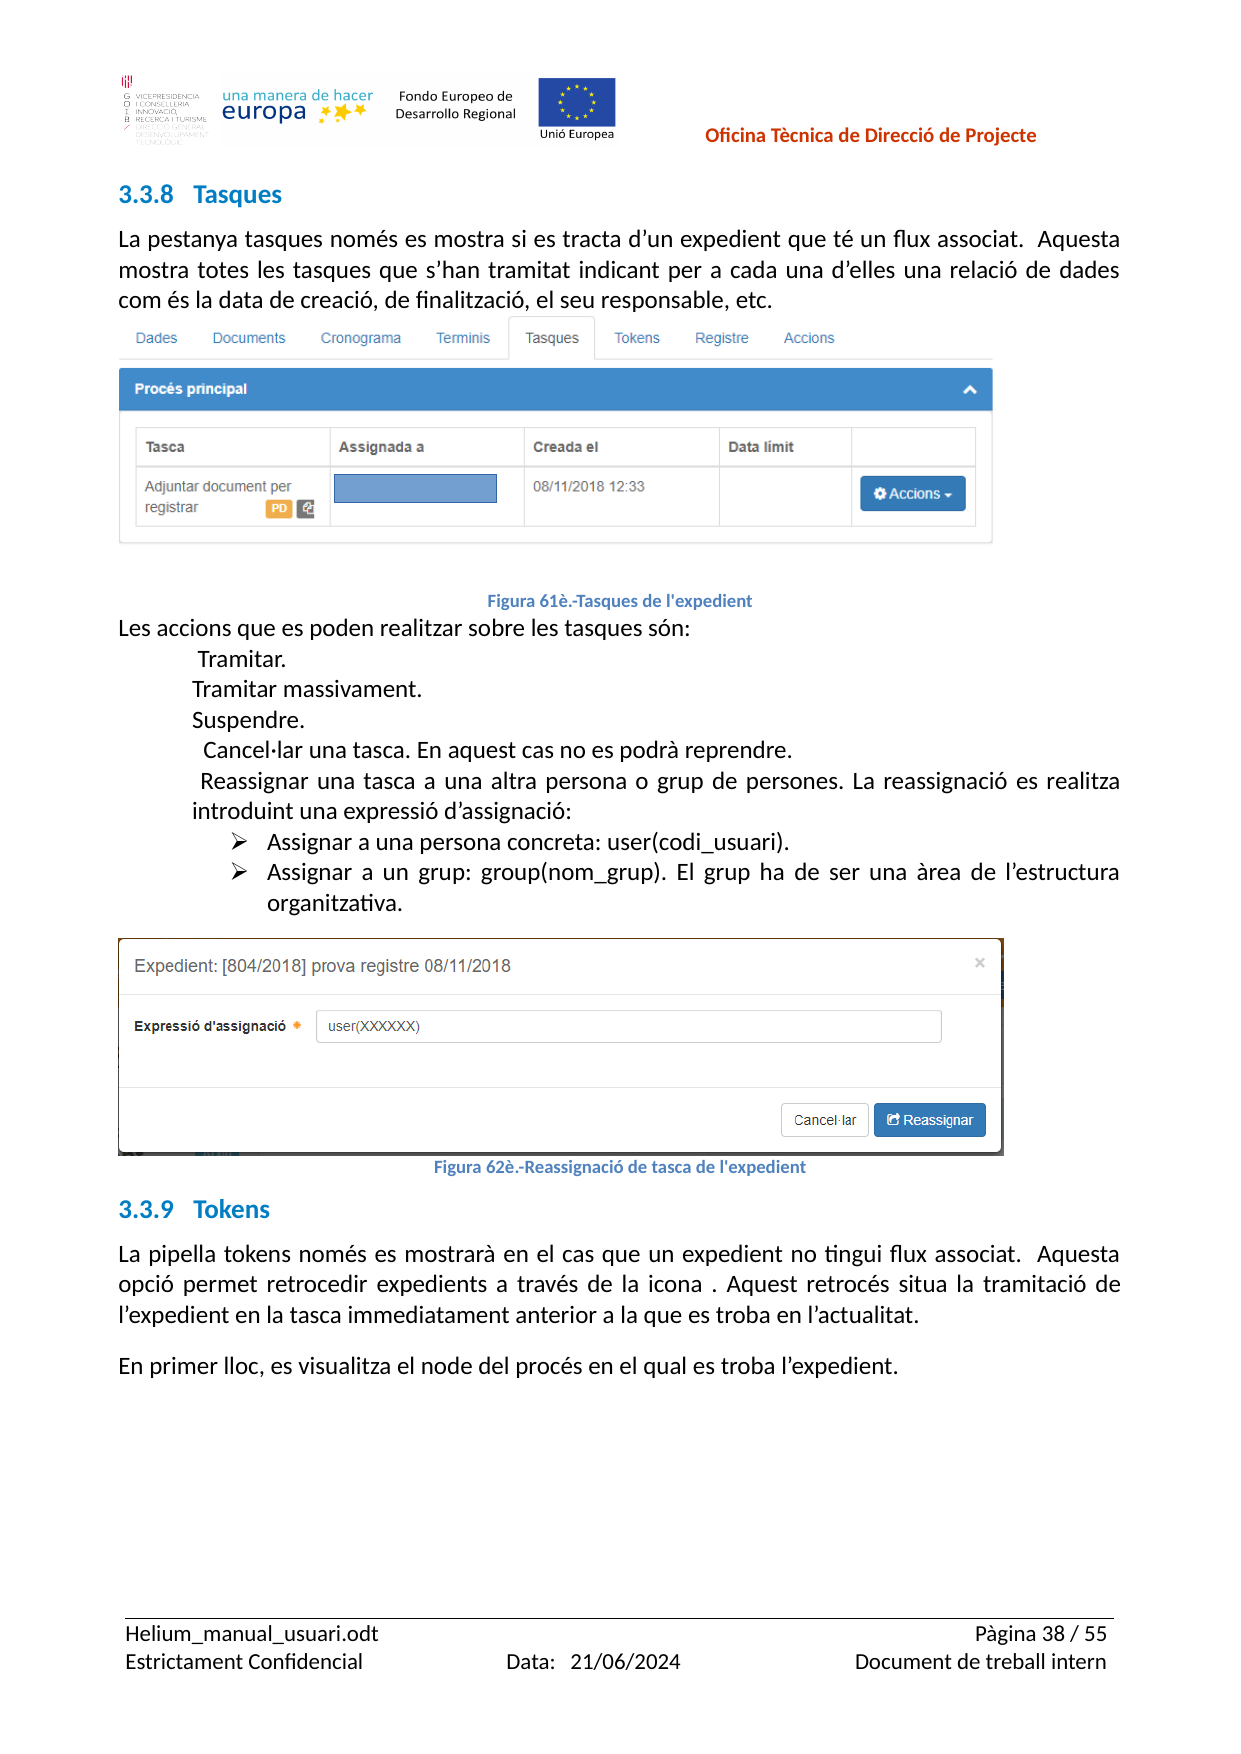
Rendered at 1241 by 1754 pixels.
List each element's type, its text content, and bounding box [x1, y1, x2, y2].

picture [219, 73, 621, 147]
picture [118, 314, 1004, 590]
list Assignar a una persona concreta: user(codi_usuari). [229, 826, 1122, 856]
text Figura 61è.-Tasques de l'expedient [118, 589, 1122, 612]
picture [118, 938, 1004, 1156]
list Assignar a un grup: group(nom_grup). El grup ha de ser una àrea de l’estructura organitzativa. [229, 856, 1122, 917]
list La pipella tokens només es mostrarà en el cas que un expedient no tingui flux associat. Aquesta opció permet retrocedir expedients a través de la icona . Aquest retrocés situa la tramitació de l’expedient en la tasca immediatament anterior a la que es troba en l’actualitat. [118, 1238, 1122, 1330]
text Tramitar massivament. [118, 673, 1122, 704]
text Reassignar una tasca a una altra persona o grup de persones. La reassignació es realitza introduint una expressió d’assignació: [192, 765, 1122, 826]
text Les accions que es poden realitzar sobre les tasques són: [118, 612, 1122, 643]
text Tramitar. [118, 643, 1122, 673]
text Cancel·lar una tasca. En aquest cas no es podrà reprendre. [118, 734, 1122, 765]
text En primer lloc, es visualitza el node del procés en el qual es troba l’expedient. [118, 1351, 1122, 1381]
text Suspendre. [118, 704, 1122, 734]
text La pestanya tasques només es mostra si es tracta d’un expedient que té un flux associat. Aquesta mostra totes les tasques que s’han tramitat indicant per a cada una d’elles una relació de dades com és la data de creació, de finalització, el seu responsable, etc. [118, 223, 1122, 315]
text Figura 62è.-Reassignació de tasca de l'expedient [118, 1155, 1122, 1178]
picture [118, 73, 213, 147]
subtitle Tokens [118, 1193, 1122, 1226]
subtitle Tasques [118, 178, 1122, 211]
